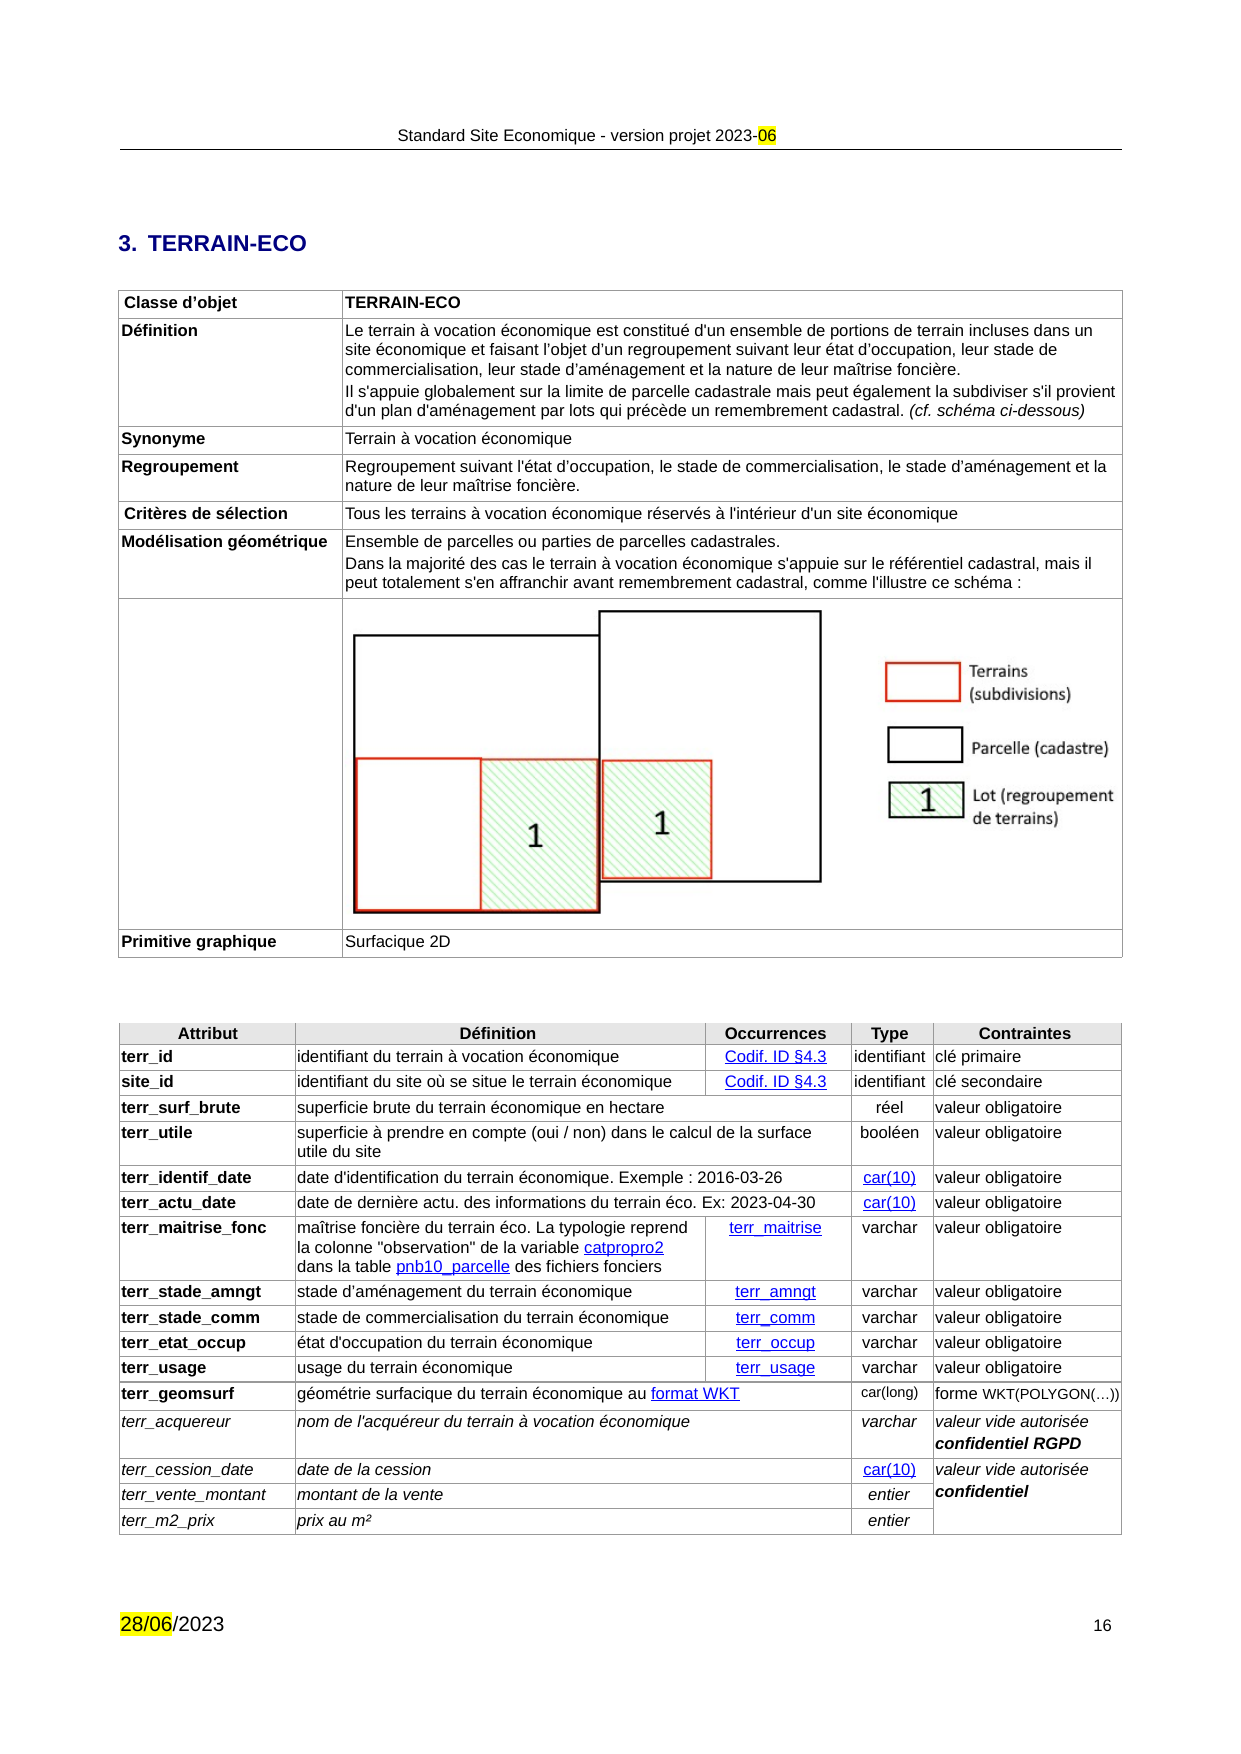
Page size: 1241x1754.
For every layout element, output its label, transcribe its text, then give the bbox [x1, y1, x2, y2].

table_cell identifiant [852, 1045, 933, 1070]
table_cell montant de la vente [296, 1484, 851, 1508]
table_cell superficie à prendre en compte (oui / non) dans le calcul de la surface utile du site [296, 1122, 851, 1165]
table_cell Regroupement suivant l'état d’occupation, le stade de commercialisation, le stade d’aménagement et la nature de leur maîtrise foncière. [343, 455, 1122, 501]
table_cell Terrain à vocation économique [343, 427, 1122, 454]
table_cell terr_comm [706, 1306, 851, 1331]
table_cell valeur obligatoire [934, 1332, 1121, 1356]
table_cell terr_identif_date [120, 1166, 295, 1191]
table_cell site_id [120, 1071, 295, 1095]
table_cell terr_etat_occup [120, 1332, 295, 1356]
table_cell date de dernière actu. des informations du terrain éco. Ex: 2023-04-30 [296, 1192, 851, 1216]
table_cell valeur vide autorisée confidentiel RGPD [934, 1411, 1121, 1457]
subtitle TERRAIN-ECO [118, 230, 1122, 256]
table_cell maîtrise foncière du terrain éco. La typologie reprend la colonne "observation" de la variable catpropro2 dans la table pnb10_parcelle des fichiers fonciers [296, 1217, 705, 1280]
table_cell Tous les terrains à vocation économique réservés à l'intérieur d'un site économique [343, 502, 1122, 529]
table_cell Regroupement [119, 455, 342, 501]
table_cell Définition [119, 319, 342, 426]
table_cell terr_amngt [706, 1281, 851, 1305]
table_header Définition [296, 1023, 705, 1044]
table_cell date de la cession [296, 1459, 851, 1483]
table_cell car(10) [852, 1192, 933, 1216]
table_cell car(10) [852, 1166, 933, 1191]
table_cell terr_geomsurf [120, 1383, 295, 1410]
table_cell varchar [852, 1281, 933, 1305]
table_cell superficie brute du terrain économique en hectare [296, 1096, 851, 1121]
table_cell Ensemble de parcelles ou parties de parcelles cadastrales. Dans la majorité des cas le terrain à vocation économique s'appuie sur le référentiel cadastral, mais il peut totalement s'en affranchir avant remembrement cadastral, comme l'illustre ce schéma : [343, 530, 1122, 598]
table_cell valeur vide autorisée confidentiel [934, 1459, 1121, 1534]
table_cell valeur obligatoire [934, 1306, 1121, 1331]
table_header Contraintes [934, 1023, 1121, 1044]
table_cell terr_actu_date [120, 1192, 295, 1216]
table_cell valeur obligatoire [934, 1166, 1121, 1191]
table_cell car(long) [852, 1383, 933, 1410]
table_cell identifiant du terrain à vocation économique [296, 1045, 705, 1070]
table_cell entier [852, 1484, 933, 1508]
table_cell valeur obligatoire [934, 1122, 1121, 1165]
table_cell Critères de sélection [119, 502, 342, 529]
table_cell stade d’aménagement du terrain économique [296, 1281, 705, 1305]
table_cell terr_surf_brute [120, 1096, 295, 1121]
table_cell terr_m2_prix [120, 1509, 295, 1534]
table_header Type [852, 1023, 933, 1044]
table_cell terr_maitrise [706, 1217, 851, 1280]
table_cell terr_cession_date [120, 1459, 295, 1483]
table_cell booléen [852, 1122, 933, 1165]
table_cell valeur obligatoire [934, 1281, 1121, 1305]
table_cell terr_vente_montant [120, 1484, 295, 1508]
table_cell identifiant [852, 1071, 933, 1095]
table_cell terr_occup [706, 1332, 851, 1356]
table_cell Le terrain à vocation économique est constitué d'un ensemble de portions de terrain incluses dans un site économique et faisant l’objet d’un regroupement suivant leur état d’occupation, leur stade de commercialisation, leur stade d’aménagement et la nature de leur maîtrise foncière. Il s'appuie globalement sur la limite de parcelle cadastrale mais peut également la subdiviser s'il provient d'un plan d'aménagement par lots qui précède un remembrement cadastral. (cf. schéma ci-dessous) [343, 319, 1122, 426]
table_header TERRAIN-ECO [343, 291, 1122, 318]
table_cell état d'occupation du terrain économique [296, 1332, 705, 1356]
table_cell valeur obligatoire [934, 1192, 1121, 1216]
table_cell terr_id [120, 1045, 295, 1070]
table_cell réel [852, 1096, 933, 1121]
table_cell Modélisation géométrique [119, 530, 342, 598]
table_cell varchar [852, 1306, 933, 1331]
table_header Attribut [120, 1023, 295, 1044]
table_header Classe d’objet [119, 291, 342, 318]
table_cell terr_acquereur [120, 1411, 295, 1457]
table_cell ‍terr_utile [120, 1122, 295, 1165]
table_cell terr_stade_comm [120, 1306, 295, 1331]
table_cell date d'identification du terrain économique. Exemple : 2016-03-26 [296, 1166, 851, 1191]
table_cell clé secondaire [934, 1071, 1121, 1095]
table_header Occurrences [706, 1023, 851, 1044]
table_cell [343, 599, 1122, 928]
table_cell Codif. ID §4.3 [706, 1071, 851, 1095]
table_cell stade de commercialisation du terrain économique [296, 1306, 705, 1331]
table_cell clé primaire [934, 1045, 1121, 1070]
table_cell identifiant du site où se situe le terrain économique [296, 1071, 705, 1095]
table_cell valeur obligatoire [934, 1217, 1121, 1280]
table_cell Synonyme [119, 427, 342, 454]
table_cell car(10) [852, 1459, 933, 1483]
table_cell valeur obligatoire [934, 1096, 1121, 1121]
table_cell ‍terr_usage [120, 1357, 295, 1381]
table_cell Primitive graphique [119, 930, 342, 957]
table_cell géométrie surfacique du terrain économique au format WKT [296, 1383, 851, 1410]
table_cell Surfacique 2D [343, 930, 1122, 957]
table_cell valeur obligatoire [934, 1357, 1121, 1381]
table_cell entier [852, 1509, 933, 1534]
table_cell [119, 599, 342, 928]
table_cell Codif. ID §4.3 [706, 1045, 851, 1070]
table_cell varchar [852, 1357, 933, 1381]
table_cell forme WKT(POLYGON(…)) [934, 1383, 1121, 1410]
table_cell usage du terrain économique [296, 1357, 705, 1381]
table_cell varchar [852, 1217, 933, 1280]
picture [344, 601, 1120, 923]
table_cell varchar [852, 1332, 933, 1356]
table_cell terr_usage [706, 1357, 851, 1381]
table_cell terr_stade_amngt [120, 1281, 295, 1305]
table_cell varchar [852, 1411, 933, 1457]
table_cell prix au m² [296, 1509, 851, 1534]
table_cell nom de l'acquéreur du terrain à vocation économique [296, 1411, 851, 1457]
table_cell terr_maitrise_fonc [120, 1217, 295, 1280]
